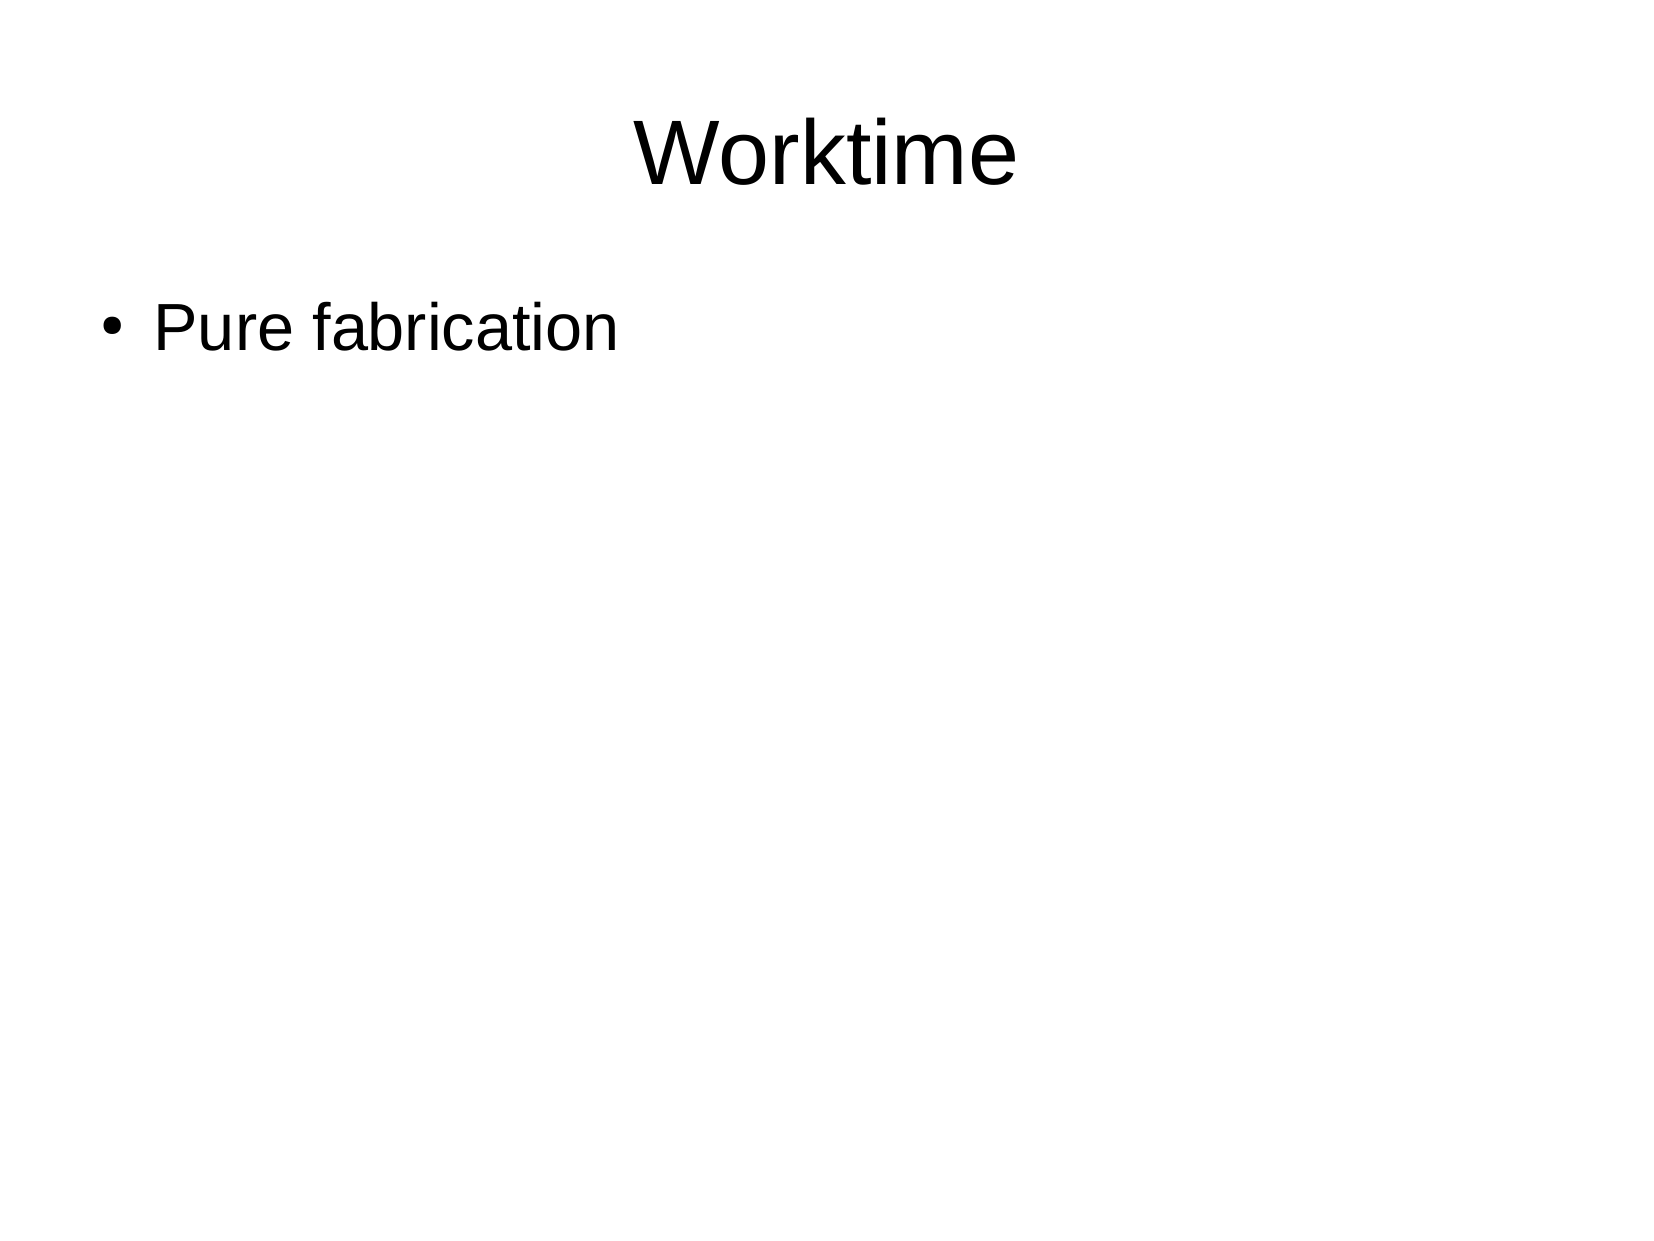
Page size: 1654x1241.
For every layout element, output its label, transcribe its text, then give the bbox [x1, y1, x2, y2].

list Pure fabrication [82, 290, 1571, 1010]
title Worktime [82, 49, 1571, 257]
